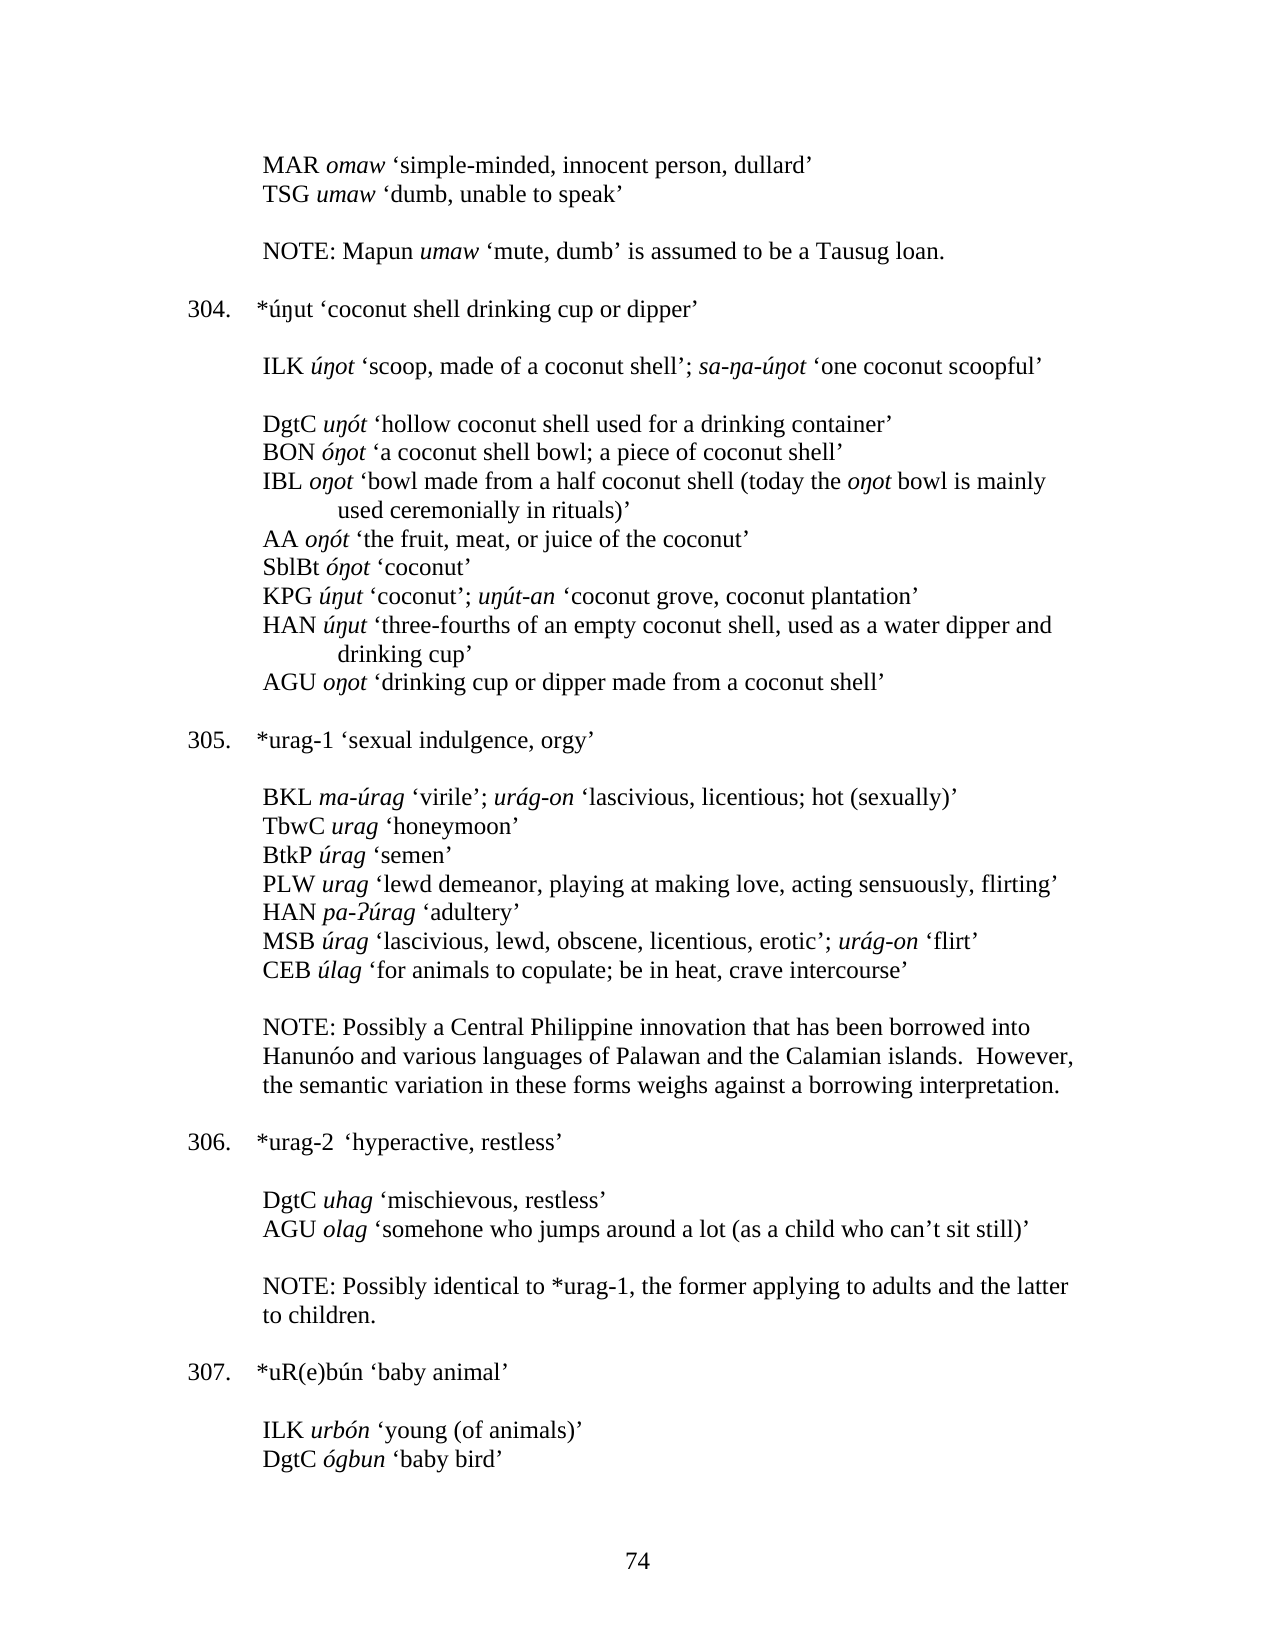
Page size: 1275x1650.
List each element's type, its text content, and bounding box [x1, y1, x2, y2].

text 307. *uR(e)bún ‘baby animal’ [187, 1357, 1087, 1386]
text BKL ma-úrag ‘virile’; urág-on ‘lascivious, licentious; hot (sexually)’ [187, 782, 1087, 811]
text CEB úlag ‘for animals to copulate; be in heat, crave intercourse’ [187, 955, 1087, 984]
text 306. *urag-2 ‘hyperactive, restless’ [187, 1127, 1087, 1156]
text DgtC uhag ‘mischievous, restless’ [187, 1185, 1087, 1214]
text 304. *úŋut ‘coconut shell drinking cup or dipper’ [187, 294, 1087, 322]
text KPG úŋut ‘coconut’; uŋút-an ‘coconut grove, coconut plantation’ [187, 581, 1087, 610]
text drinking cup’ [187, 639, 1087, 667]
text BON óŋot ‘a coconut shell bowl; a piece of coconut shell’ [187, 437, 1087, 466]
text HAN úŋut ‘three-fourths of an empty coconut shell, used as a water dipper and [187, 610, 1087, 639]
text ILK urbón ‘young (of animals)’ [187, 1415, 1087, 1444]
text DgtC ógbun ‘baby bird’ [187, 1444, 1087, 1472]
text NOTE: Possibly a Central Philippine innovation that has been borrowed into Hanunóo and various languages of Palawan and the Calamian islands. However, the semantic variation in these forms weighs against a borrowing interpretation. [262, 1012, 1087, 1099]
text NOTE: Possibly identical to *urag-1, the former applying to adults and the latter [187, 1271, 1087, 1300]
text 305. *urag-1 ‘sexual indulgence, orgy’ [187, 725, 1087, 754]
text MSB úrag ‘lascivious, lewd, obscene, licentious, erotic’; urág-on ‘flirt’ [187, 926, 1087, 955]
text AGU olag ‘somehone who jumps around a lot (as a child who can’t sit still)’ [187, 1214, 1087, 1242]
text ILK úŋot ‘scoop, made of a coconut shell’; sa-ŋa-úŋot ‘one coconut scoopful’ [187, 351, 1087, 409]
text TbwC urag ‘honeymoon’ [187, 811, 1087, 840]
text AGU oŋot ‘drinking cup or dipper made from a coconut shell’ [187, 667, 1087, 696]
text used ceremonially in rituals)’ [187, 495, 1087, 524]
text SblBt óŋot ‘coconut’ [187, 552, 1087, 581]
text MAR omaw ‘simple-minded, innocent person, dullard’ [187, 150, 1087, 179]
text AA oŋót ‘the fruit, meat, or juice of the coconut’ [187, 524, 1087, 552]
text BtkP úrag ‘semen’ [187, 840, 1087, 869]
text PLW urag ‘lewd demeanor, playing at making love, acting sensuously, flirting’ [187, 869, 1087, 897]
text IBL oŋot ‘bowl made from a half coconut shell (today the oŋot bowl is mainly [187, 466, 1087, 495]
text TSG umaw ‘dumb, unable to speak’ [187, 179, 1087, 207]
text HAN pa-Ɂúrag ‘adultery’ [187, 897, 1087, 926]
text NOTE: Mapun umaw ‘mute, dumb’ is assumed to be a Tausug loan. [187, 236, 1087, 265]
text to children. [187, 1300, 1087, 1329]
text DgtC uŋót ‘hollow coconut shell used for a drinking container’ [187, 409, 1087, 437]
